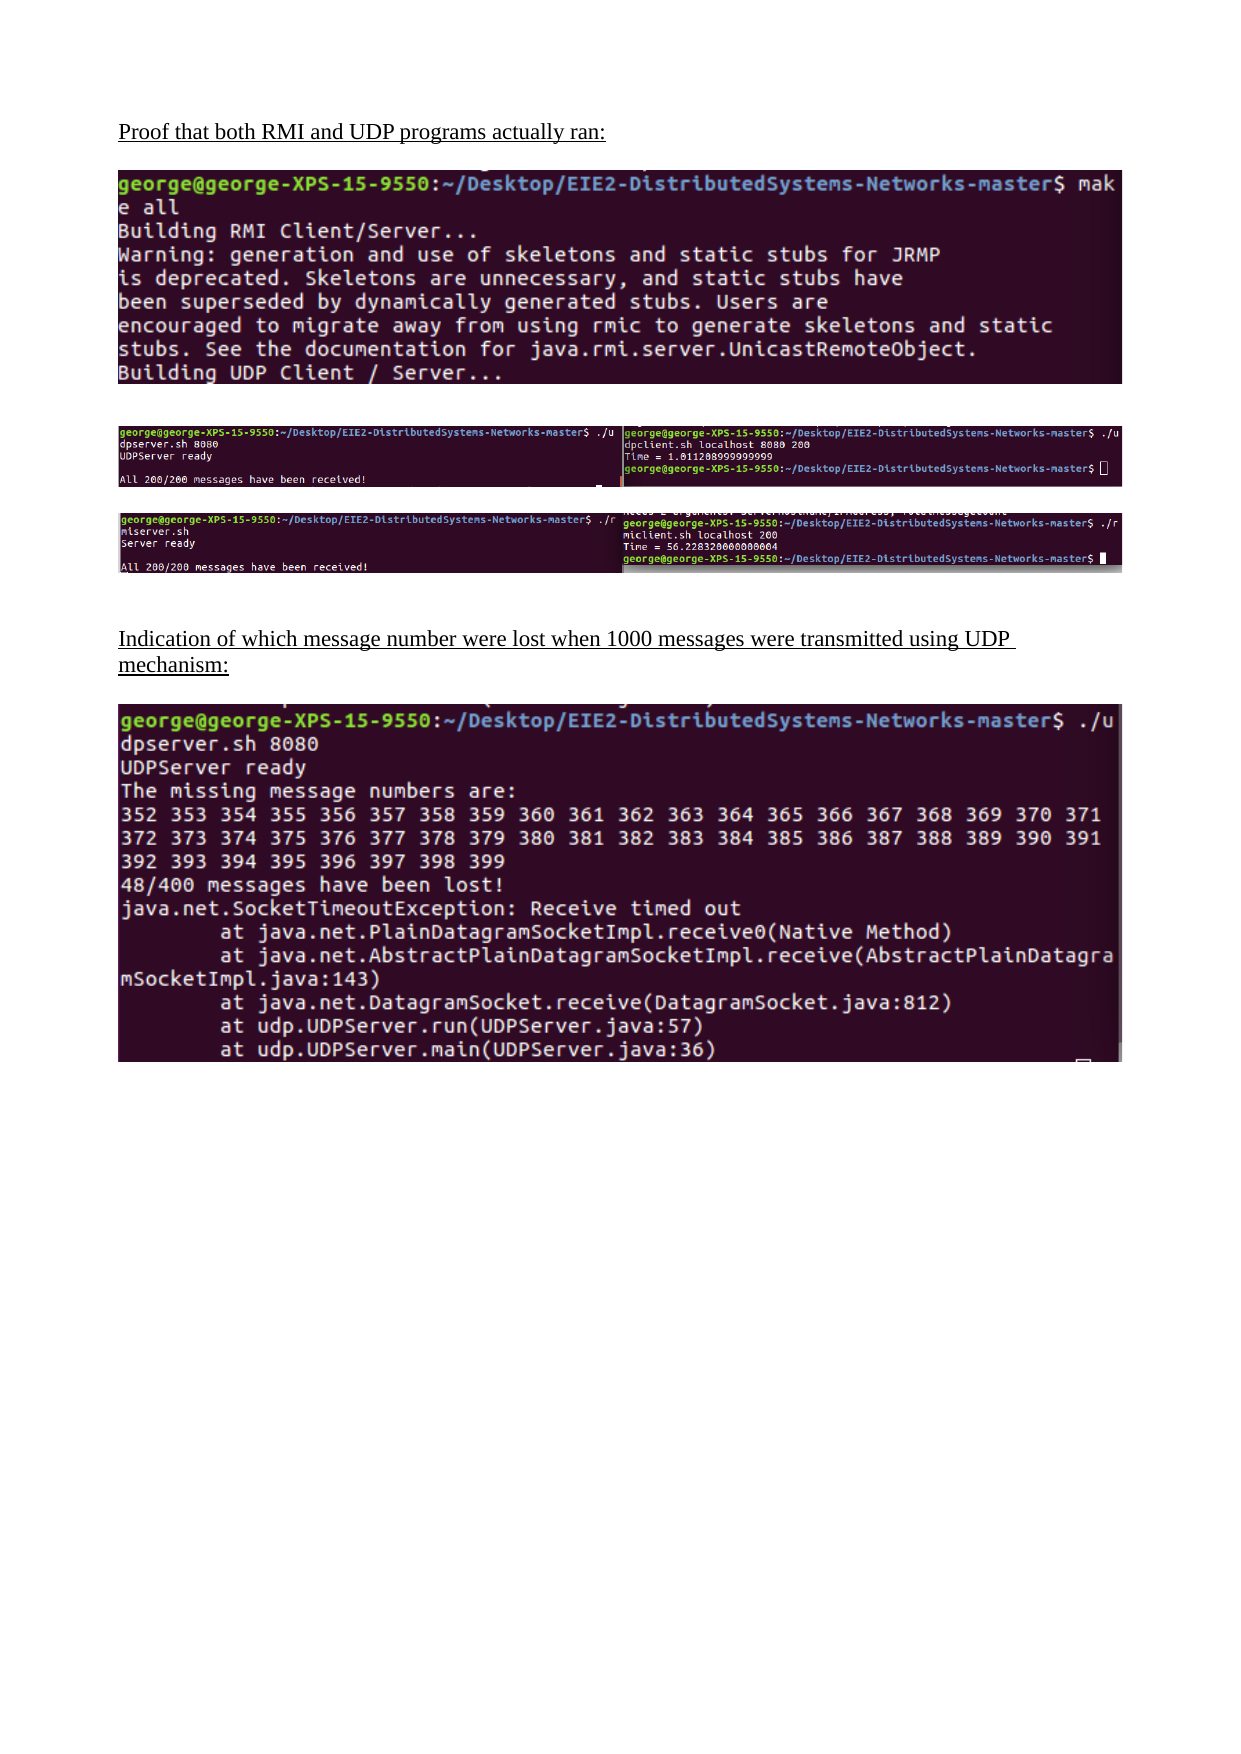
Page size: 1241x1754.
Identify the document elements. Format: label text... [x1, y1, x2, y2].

picture [118, 513, 1123, 573]
text Indication of which message number were lost when 1000 messages were transmitted using UDP mechanism: [118, 625, 1122, 678]
picture [118, 170, 1123, 384]
text Proof that both RMI and UDP programs actually ran: [118, 118, 1122, 144]
picture [118, 704, 1123, 1062]
picture [118, 426, 1123, 487]
